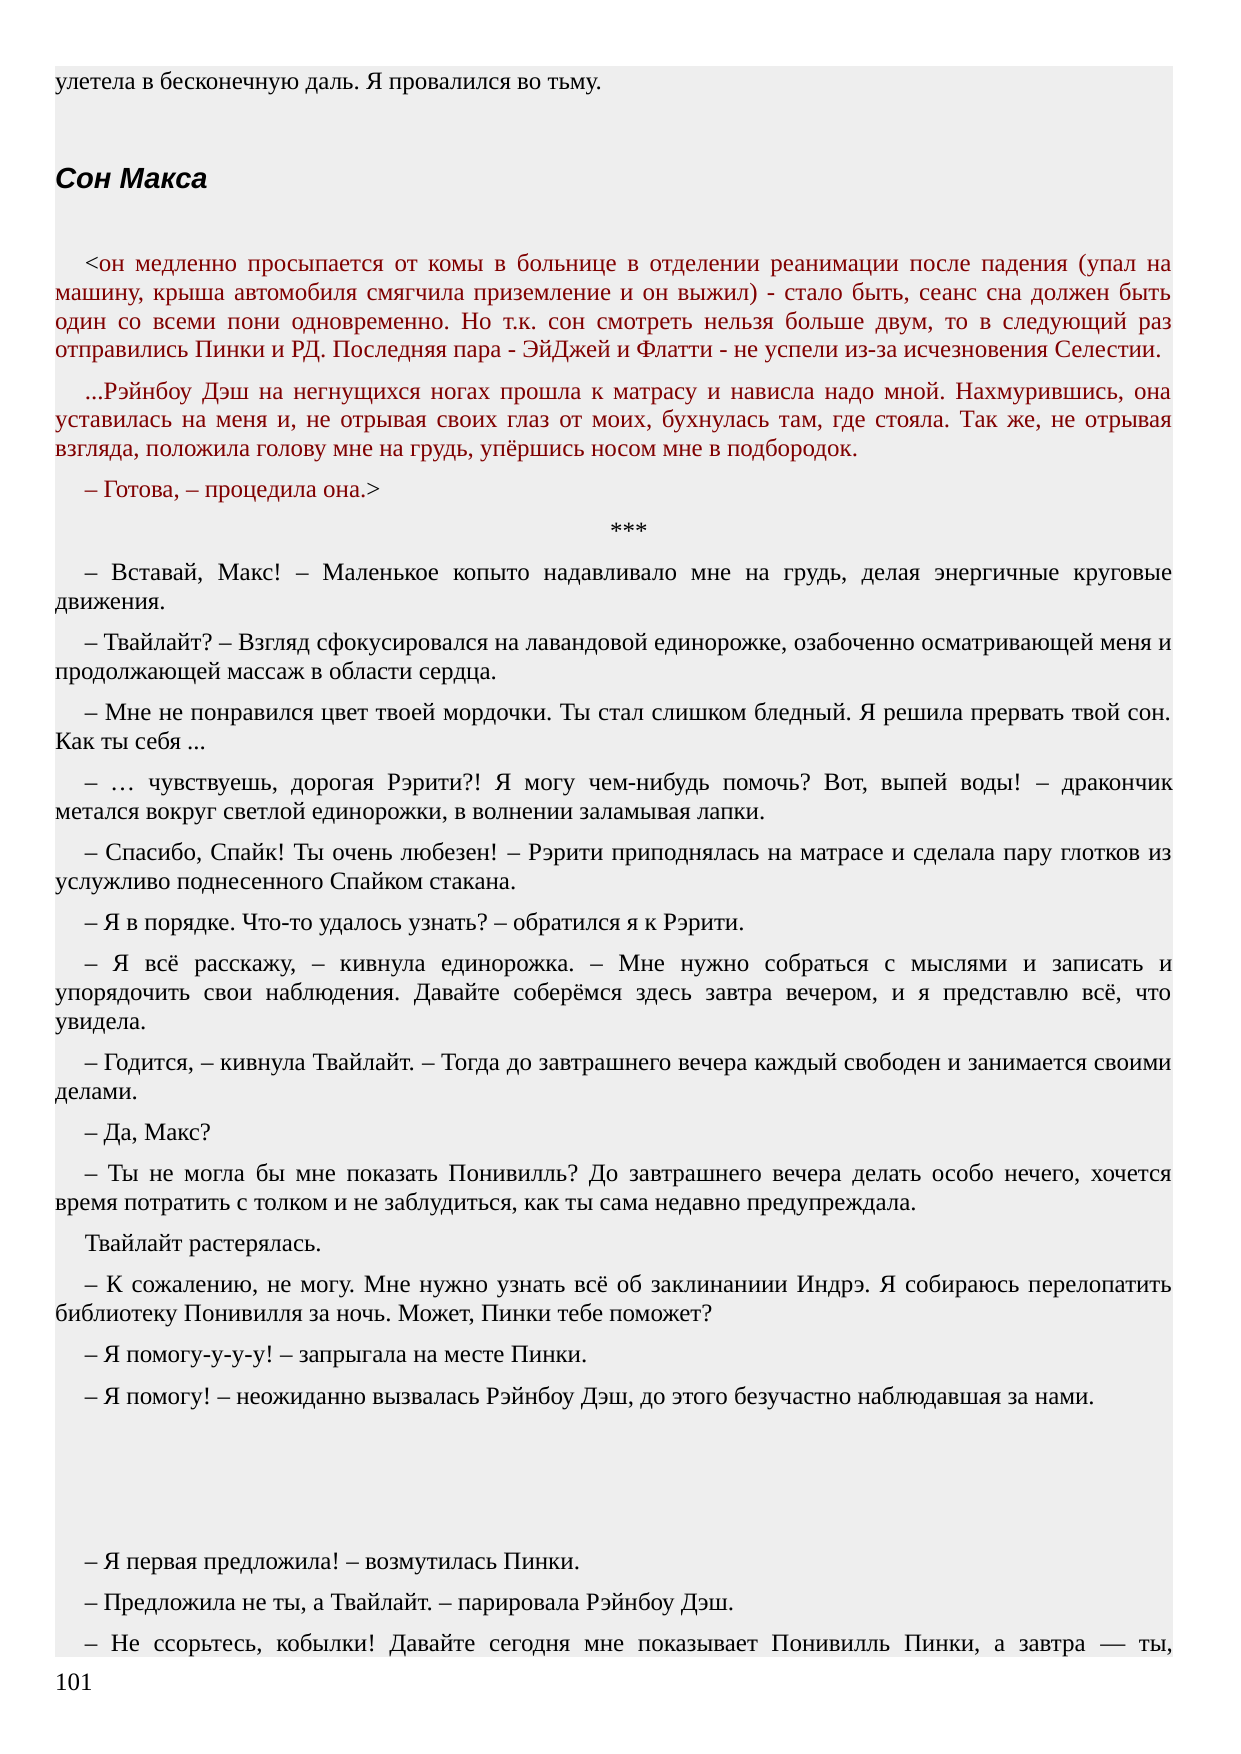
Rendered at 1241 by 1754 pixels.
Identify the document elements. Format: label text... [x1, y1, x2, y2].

text – Я всё расскажу, – кивнула единорожка. – Мне нужно собраться с мыслями и записать и упорядочить свои наблюдения. Давайте соберёмся здесь завтра вечером, и я представлю всё, что увидела. [55, 948, 1173, 1034]
text – К сожалению, не могу. Мне нужно узнать всё об заклинаниии Индрэ. Я собираюсь перелопатить библиотеку Понивилля за ночь. Может, Пинки тебе поможет? [55, 1269, 1173, 1327]
text – Мне не понравился цвет твоей мордочки. Ты стал слишком бледный. Я решила прервать твой сон. Как ты себя ... [55, 697, 1173, 754]
text – Не ссорьтесь, кобылки! Давайте сегодня мне показывает Понивилль Пинки, а завтра — ты, [55, 1628, 1173, 1657]
text улетела в бесконечную даль. Я провалился во тьму. [55, 66, 1173, 95]
text – Да, Макс? [55, 1117, 1173, 1146]
text – Я в порядке. Что-то удалось узнать? – обратился я к Рэрити. [55, 907, 1173, 936]
text – Твайлайт? – Взгляд сфокусировался на лавандовой единорожке, озабоченно осматривающей меня и продолжающей массаж в области сердца. [55, 627, 1173, 684]
text – Я помогу-у-у-у! – запрыгала на месте Пинки. [55, 1339, 1173, 1368]
text – Готова, – процедила она.> [55, 474, 1173, 503]
text – Я первая предложила! – возмутилась Пинки. [55, 1546, 1173, 1574]
subtitle Сон Макса [55, 161, 1173, 194]
text – Предложила не ты, а Твайлайт. – парировала Рэйнбоу Дэш. [55, 1587, 1173, 1616]
text Твайлайт растерялась. [55, 1228, 1173, 1257]
text – Спасибо, Спайк! Ты очень любезен! – Рэрити приподнялась на матрасе и сделала пару глотков из услужливо поднесенного Спайком стакана. [55, 837, 1173, 894]
text <он медленно просыпается от комы в больнице в отделении реанимации после падения (упал на машину, крыша автомобиля смягчила приземление и он выжил) - стало быть, сеанс сна должен быть один со всеми пони одновременно. Но т.к. сон смотреть нельзя больше двум, то в следующий раз отправились Пинки и РД. Последняя пара - ЭйДжей и Флатти - не успели из-за исчезновения Селестии. [55, 248, 1173, 363]
text – Я помогу! – неожиданно вызвалась Рэйнбоу Дэш, до этого безучастно наблюдавшая за нами. [55, 1381, 1173, 1409]
text – Ты не могла бы мне показать Понивилль? До завтрашнего вечера делать особо нечего, хочется время потратить с толком и не заблудиться, как ты сама недавно предупреждала. [55, 1158, 1173, 1216]
text – … чувствуешь, дорогая Рэрити?! Я могу чем-нибудь помочь? Вот, выпей воды! – дракончик метался вокруг светлой единорожки, в волнении заламывая лапки. [55, 767, 1173, 824]
text – Годится, – кивнула Твайлайт. – Тогда до завтрашнего вечера каждый свободен и занимается своими делами. [55, 1047, 1173, 1104]
text – Вставай, Макс! – Маленькое копыто надавливало мне на грудь, делая энергичные круговые движения. [55, 557, 1173, 614]
text *** [55, 516, 1173, 544]
text ...Рэйнбоу Дэш на негнущихся ногах прошла к матрасу и нависла надо мной. Нахмурившись, она уставилась на меня и, не отрывая своих глаз от моих, бухнулась там, где стояла. Так же, не отрывая взгляда, положила голову мне на грудь, упёршись носом мне в подбородок. [55, 376, 1173, 462]
